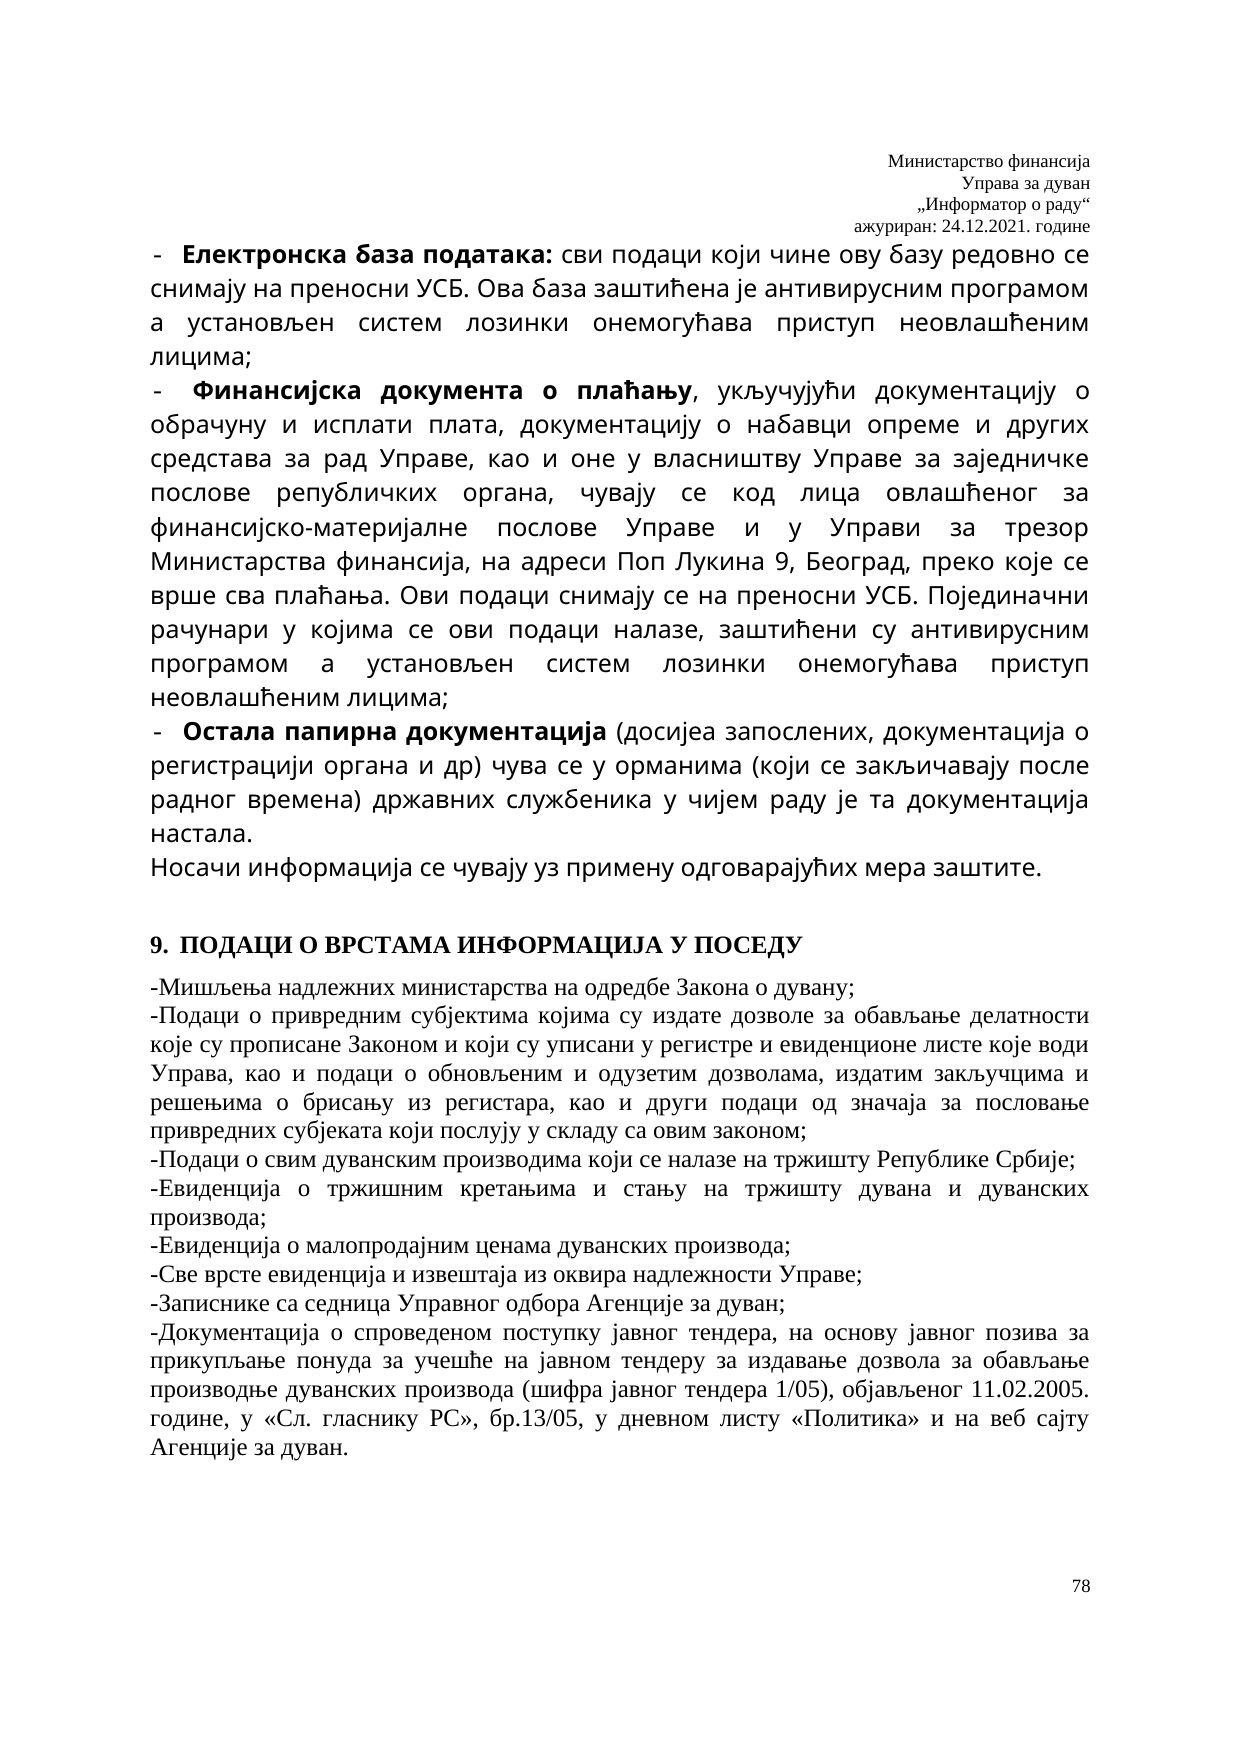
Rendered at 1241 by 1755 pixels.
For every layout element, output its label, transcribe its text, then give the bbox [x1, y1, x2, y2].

text - Финансијска документа о плаћању, укључујући документацију о обрачуну и исплати плата, документацију о набавци опреме и других средстава за рад Управе, као и оне у власништву Управе за заједничке послове републичких органа, чувају се код лица овлашћеног за финансијско-материјалне послове Управе и у Управи за трезор Министарства финансија, на адреси Поп Лукина 9, Београд, преко које се врше сва плаћања. Ови подаци снимају се на преносни УСБ. Појединачни рачунари у којима се ови подаци налазе, заштићени су антивирусним програмом а установљен систем лозинки онемогућава приступ неовлашћеним лицима; [150, 373, 1090, 713]
subtitle ПОДАЦИ О ВРСТАМА ИНФОРМАЦИЈА У ПОСЕДУ [150, 931, 1090, 959]
text -Подаци о привредним субјектима којима су издате дозволе за обављање делатности које су прописане Законом и који су уписани у регистре и евиденционе листе које води Управа, као и подаци о обновљеним и одузетим дозволама, издатим закључцима и решењима о брисању из регистара, као и други подаци од значаја за пословање привредних субјеката који послују у складу са овим законом; [150, 1001, 1090, 1144]
text - Остала папирна документација (досијеа запослених, документација о регистрацији органа и др) чува се у орманима (који се закљичавају после радног времена) државних службеника у чијем раду је та документација настала. [150, 713, 1090, 850]
text -Све врсте евиденција и извештаја из оквира надлежности Управе; [150, 1259, 1090, 1288]
text - Електронска база података: сви подаци који чине ову базу редовно се снимају на преносни УСБ. Ова база заштићена је антивирусним програмом а установљен систем лозинки онемогућава приступ неовлашћеним лицима; [150, 236, 1090, 373]
text -Записнике са седница Управног одбора Агенције за дуван; [150, 1288, 1090, 1317]
text -Документација о спроведеном поступку јавног тендера, на основу јавног позива за прикупљање понуда за учешће на јавном тендеру за издавање дозвола за обављање производње дуванских производа (шифра јавног тендера 1/05), објављеног 11.02.2005. године, у «Сл. гласнику РС», бр.13/05, у дневном листу «Политика» и на веб сајту Агенције за дуван. [150, 1317, 1090, 1461]
text -Евиденција о малопродајним ценама дуванских производа; [150, 1231, 1090, 1259]
text -Евиденција о тржишним кретањима и стању на тржишту дувана и дуванских производа; [150, 1173, 1090, 1231]
text -Подаци о свим дуванским производима који се налазе на тржишту Републике Србије; [150, 1144, 1090, 1173]
text Носачи информација се чувају уз примену одговарајућих мера заштите. [150, 850, 1090, 884]
text -Мишљења надлежних министарства на одредбе Закона о дувану; [150, 972, 1090, 1001]
